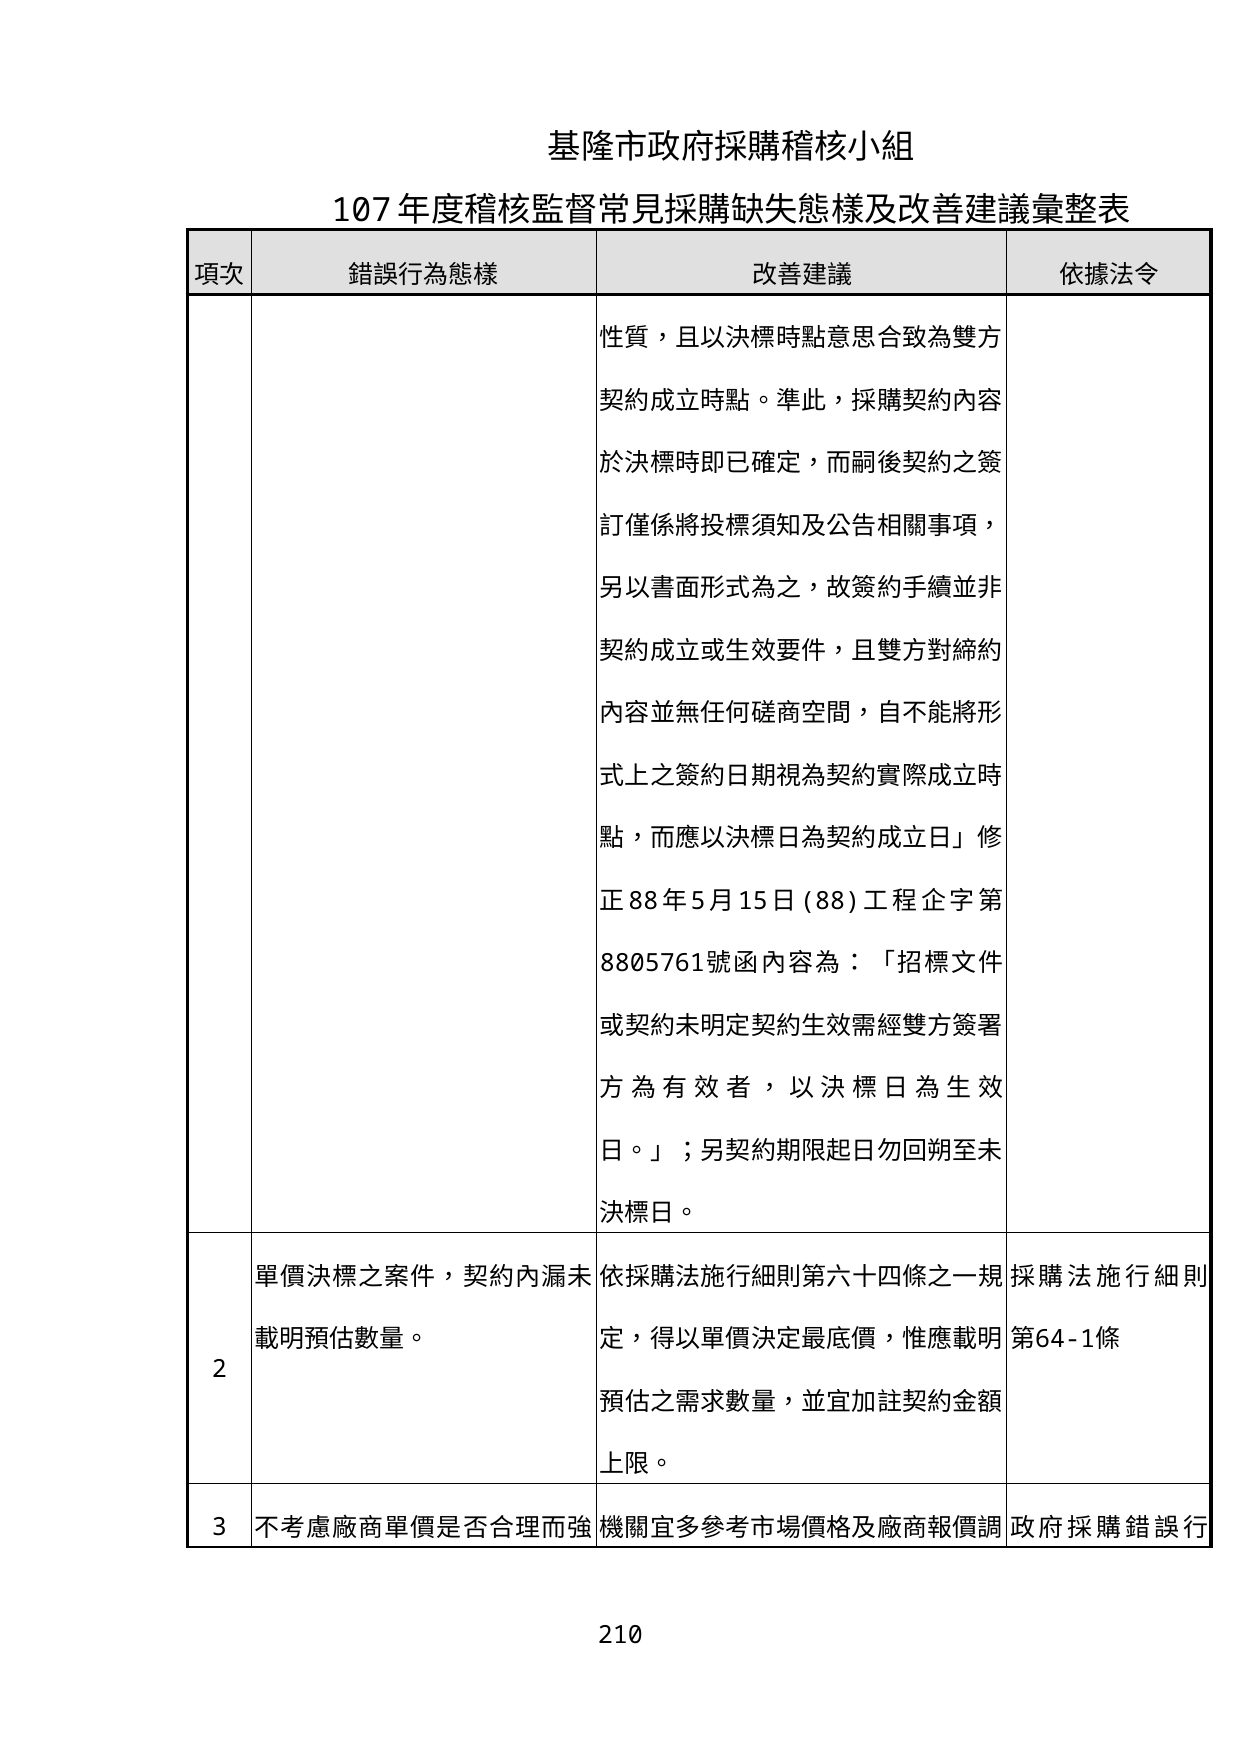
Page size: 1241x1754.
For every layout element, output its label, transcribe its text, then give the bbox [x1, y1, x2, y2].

table_cell 性質，且以決標時點意思合致為雙方契約成立時點。準此，採購契約內容於決標時即已確定，而嗣後契約之簽訂僅係將投標須知及公告相關事項，另以書面形式為之，故簽約手續並非契約成立或生效要件，且雙方對締約內容並無任何磋商空間，自不能將形式上之簽約日期視為契約實際成立時點，而應以決標日為契約成立日」修正88年5月15日(88)工程企字第8805761號函內容為：「招標文件或契約未明定契約生效需經雙方簽署方為有效者，以決標日為生效日。」；另契約期限起日勿回朔至未決標日。 [597, 296, 1006, 1232]
table_cell 改善建議 [597, 231, 1006, 293]
table_header 基隆市政府採購稽核小組 107年度稽核監督常見採購缺失態樣及改善建議彙整表 [251, 103, 1211, 228]
table_cell 機關宜多參考市場價格及廠商報價調 [597, 1484, 1006, 1546]
table_cell 3 [189, 1484, 251, 1546]
table_cell [189, 296, 251, 1232]
table_header [187, 103, 251, 228]
table_cell 項次 [189, 231, 251, 293]
table_cell [252, 296, 596, 1232]
table_cell 依據法令 [1007, 231, 1209, 293]
table_cell 不考慮廠商單價是否合理而強 [252, 1484, 596, 1546]
table_cell 政府採購錯誤行 [1007, 1484, 1209, 1546]
table_cell 採購法施行細則第64-1條 [1007, 1233, 1209, 1483]
table_cell 錯誤行為態樣 [252, 231, 596, 293]
table_cell 2 [189, 1233, 251, 1483]
table_cell [1007, 296, 1209, 1232]
table_cell 依採購法施行細則第六十四條之一規定，得以單價決定最底價，惟應載明預估之需求數量，並宜加註契約金額上限。 [597, 1233, 1006, 1483]
table_cell 單價決標之案件，契約內漏未載明預估數量。 [252, 1233, 596, 1483]
